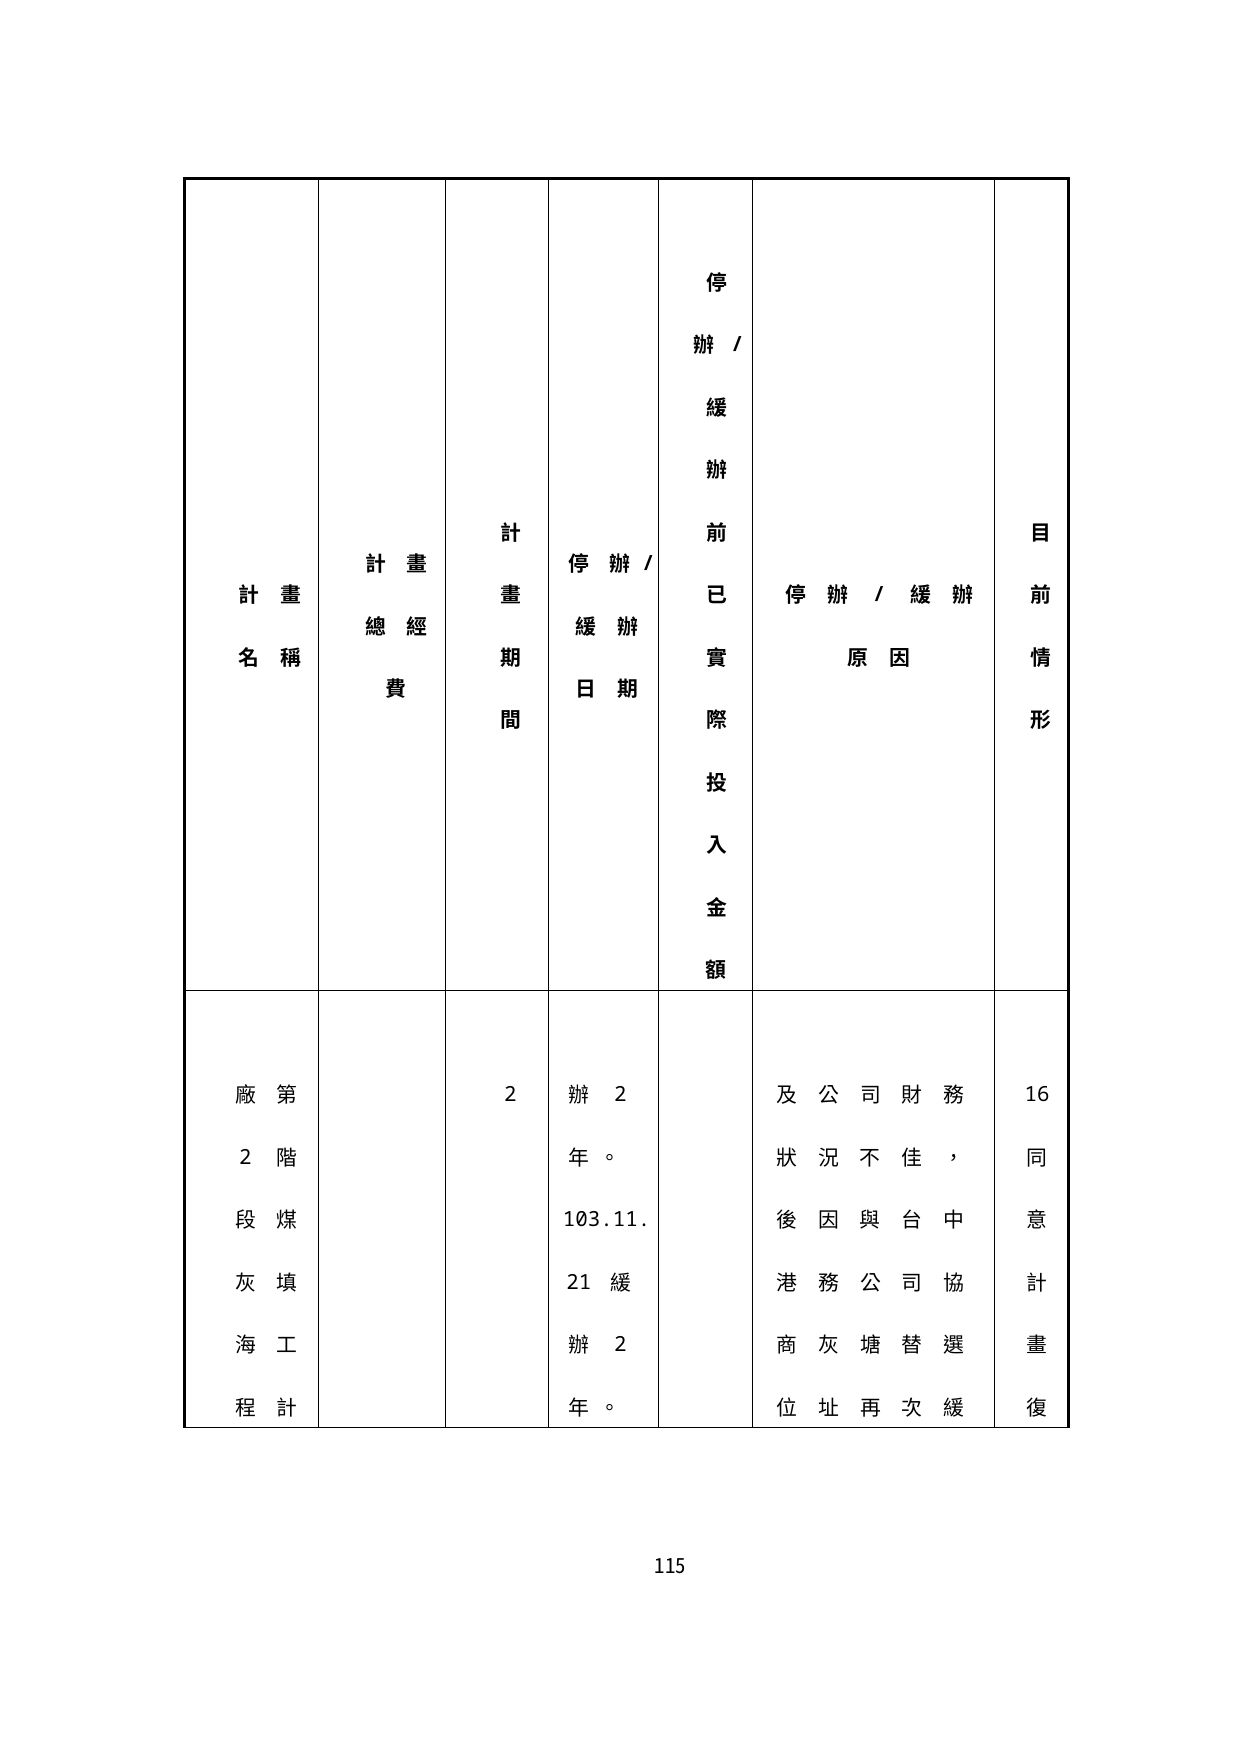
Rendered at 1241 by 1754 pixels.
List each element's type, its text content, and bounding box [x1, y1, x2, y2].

table_cell 及公司財務狀況不佳，後因與台中港務公司協商灰塘替選位址再次緩 [753, 991, 994, 1427]
table_header 停辦/緩辦前已實際投入金額 [659, 180, 752, 990]
table_header 計畫總經費 [319, 180, 445, 990]
table_cell [319, 991, 445, 1427]
table_header 停辦/緩辦原因 [753, 180, 994, 990]
table_cell 2 [446, 991, 548, 1427]
table_cell 廠第2階段煤灰填海工程計 [186, 991, 318, 1427]
table_header 目前 情形 [995, 180, 1067, 990]
table_header 停辦/緩辦日期 [549, 180, 658, 990]
table_header 計畫名稱 [186, 180, 318, 990]
table_cell [659, 991, 752, 1427]
table_header 計畫期間 [446, 180, 548, 990]
table_cell 16同意計畫復 [995, 991, 1067, 1427]
table_cell 辦2年。 103.11.21緩辦2年。 [549, 991, 658, 1427]
